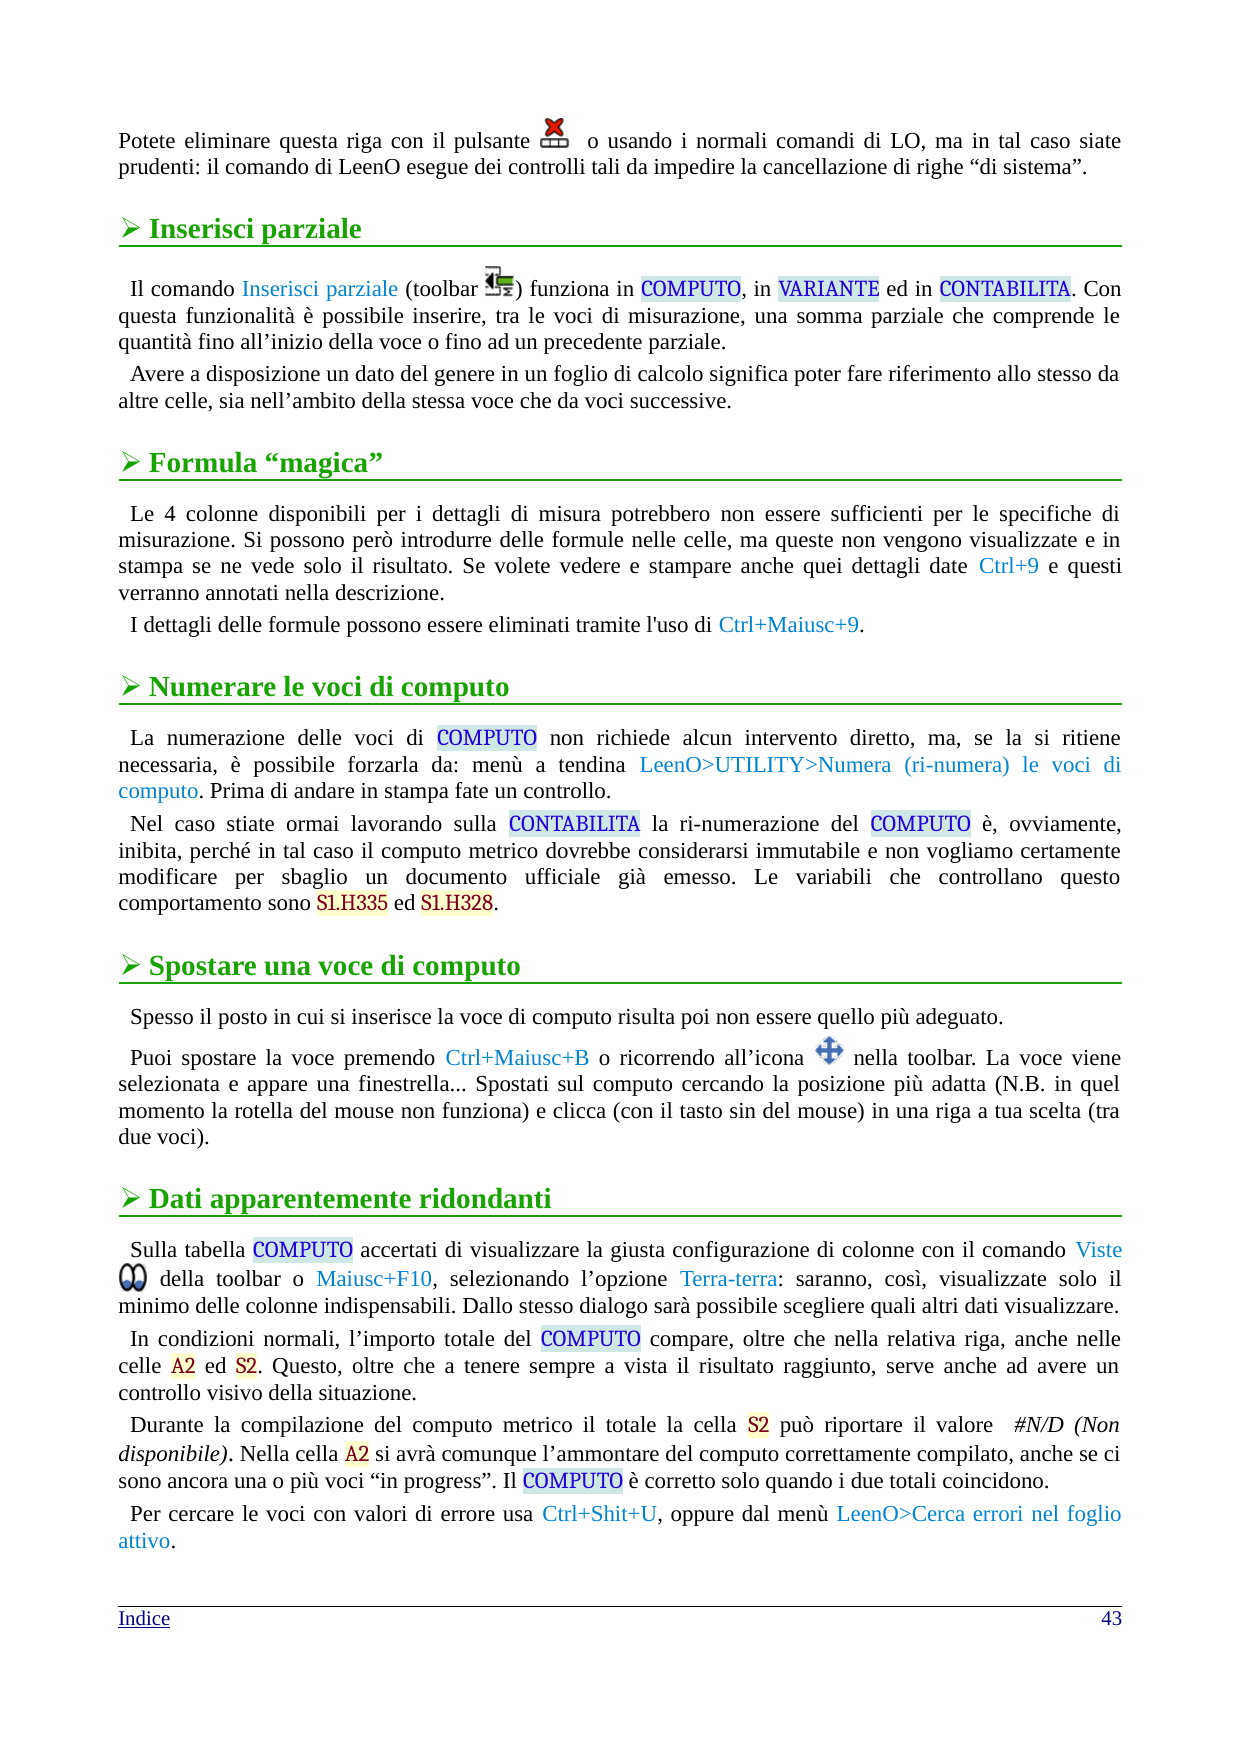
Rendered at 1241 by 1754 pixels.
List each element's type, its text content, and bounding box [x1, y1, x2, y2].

text In condizioni normali, l’importo totale del COMPUTO compare, oltre che nella relativa riga, anche nelle celle A2 ed S2. Questo, oltre che a tenere sempre a vista il risultato raggiunto, serve anche ad avere un controllo visivo della situazione. [118, 1325, 1122, 1405]
text La numerazione delle voci di COMPUTO non richiede alcun intervento diretto, ma, se la si ritiene necessaria, è possibile forzarla da: menù a tendina LeenO>UTILITY>Numera (ri-numera) le voci di computo. Prima di andare in stampa fate un controllo. [118, 724, 1122, 804]
text Le 4 colonne disponibili per i dettagli di misura potrebbero non essere sufficienti per le specifiche di misurazione. Si possono però introdurre delle formule nelle celle, ma queste non vengono visualizzate e in stampa se ne vede solo il risultato. Se volete vedere e stampare anche quei dettagli date Ctrl+9 e questi verranno annotati nella descrizione. [118, 500, 1122, 605]
picture [814, 1035, 845, 1066]
text I dettagli delle formule possono essere eliminati tramite l'uso di Ctrl+Maiusc+9. [118, 611, 1122, 637]
subtitle Formula “magica” [119, 445, 1122, 479]
text Sulla tabella COMPUTO accertati di visualizzare la giusta configurazione di colonne con il comando Viste della toolbar o Maiusc+F10, selezionando l’opzione Terra-terra: saranno, così, visualizzate solo il minimo delle colonne indispensabili. Dallo stesso dialogo sarà possibile scegliere quali altri dati visualizzare. [118, 1236, 1122, 1319]
text Potete eliminare questa riga con il pulsante o usando i normali comandi di LO, ma in tal caso siate prudenti: il comando di LeenO esegue dei controlli tali da impedire la cancellazione di righe “di sistema”. [118, 118, 1122, 179]
text Avere a disposizione un dato del genere in un foglio di calcolo significa poter fare riferimento allo stesso da altre celle, sia nell’ambito della stessa voce che da voci successive. [118, 361, 1122, 413]
text Per cercare le voci con valori di errore usa Ctrl+Shit+U, oppure dal menù LeenO>Cerca errori nel foglio attivo. [118, 1500, 1122, 1553]
text Durante la compilazione del computo metrico il totale la cella S2 può riportare il valore #N/D (Non disponibile). Nella cella A2 si avrà comunque l’ammontare del computo correttamente compilato, anche se ci sono ancora una o più voci “in progress”. Il COMPUTO è corretto solo quando i due totali coincidono. [118, 1411, 1122, 1494]
picture [118, 1262, 148, 1293]
text Puoi spostare la voce premendo Ctrl+Maiusc+B o ricorrendo all’icona nella toolbar. La voce viene selezionata e appare una finestrella... Spostati sul computo cercando la posizione più adatta (N.B. in quel momento la rotella del mouse non funziona) e clicca (con il tasto sin del mouse) in una riga a tua scelta (tra due voci). [118, 1035, 1122, 1149]
text Nel caso stiate ormai lavorando sulla CONTABILITA la ri-numerazione del COMPUTO è, ovviamente, inibita, perché in tal caso il computo metrico dovrebbe considerarsi immutabile e non vogliamo certamente modificare per sbaglio un documento ufficiale già emesso. Le variabili che controllano questo comportamento sono S1.H335 ed S1.H328. [118, 809, 1122, 916]
picture [484, 266, 515, 297]
subtitle Spostare una voce di computo [119, 948, 1122, 982]
picture [539, 118, 570, 149]
subtitle Numerare le voci di computo [119, 669, 1122, 703]
subtitle Inserisci parziale [119, 211, 1122, 245]
text Spesso il posto in cui si inserisce la voce di computo risulta poi non essere quello più adeguato. [118, 1003, 1122, 1029]
subtitle Dati apparentemente ridondanti [119, 1181, 1122, 1215]
text Il comando Inserisci parziale (toolbar ) funziona in COMPUTO, in VARIANTE ed in CONTABILITA. Con questa funzionalità è possibile inserire, tra le voci di misurazione, una somma parziale che comprende le quantità fino all’inizio della voce o fino ad un precedente parziale. [118, 266, 1122, 354]
